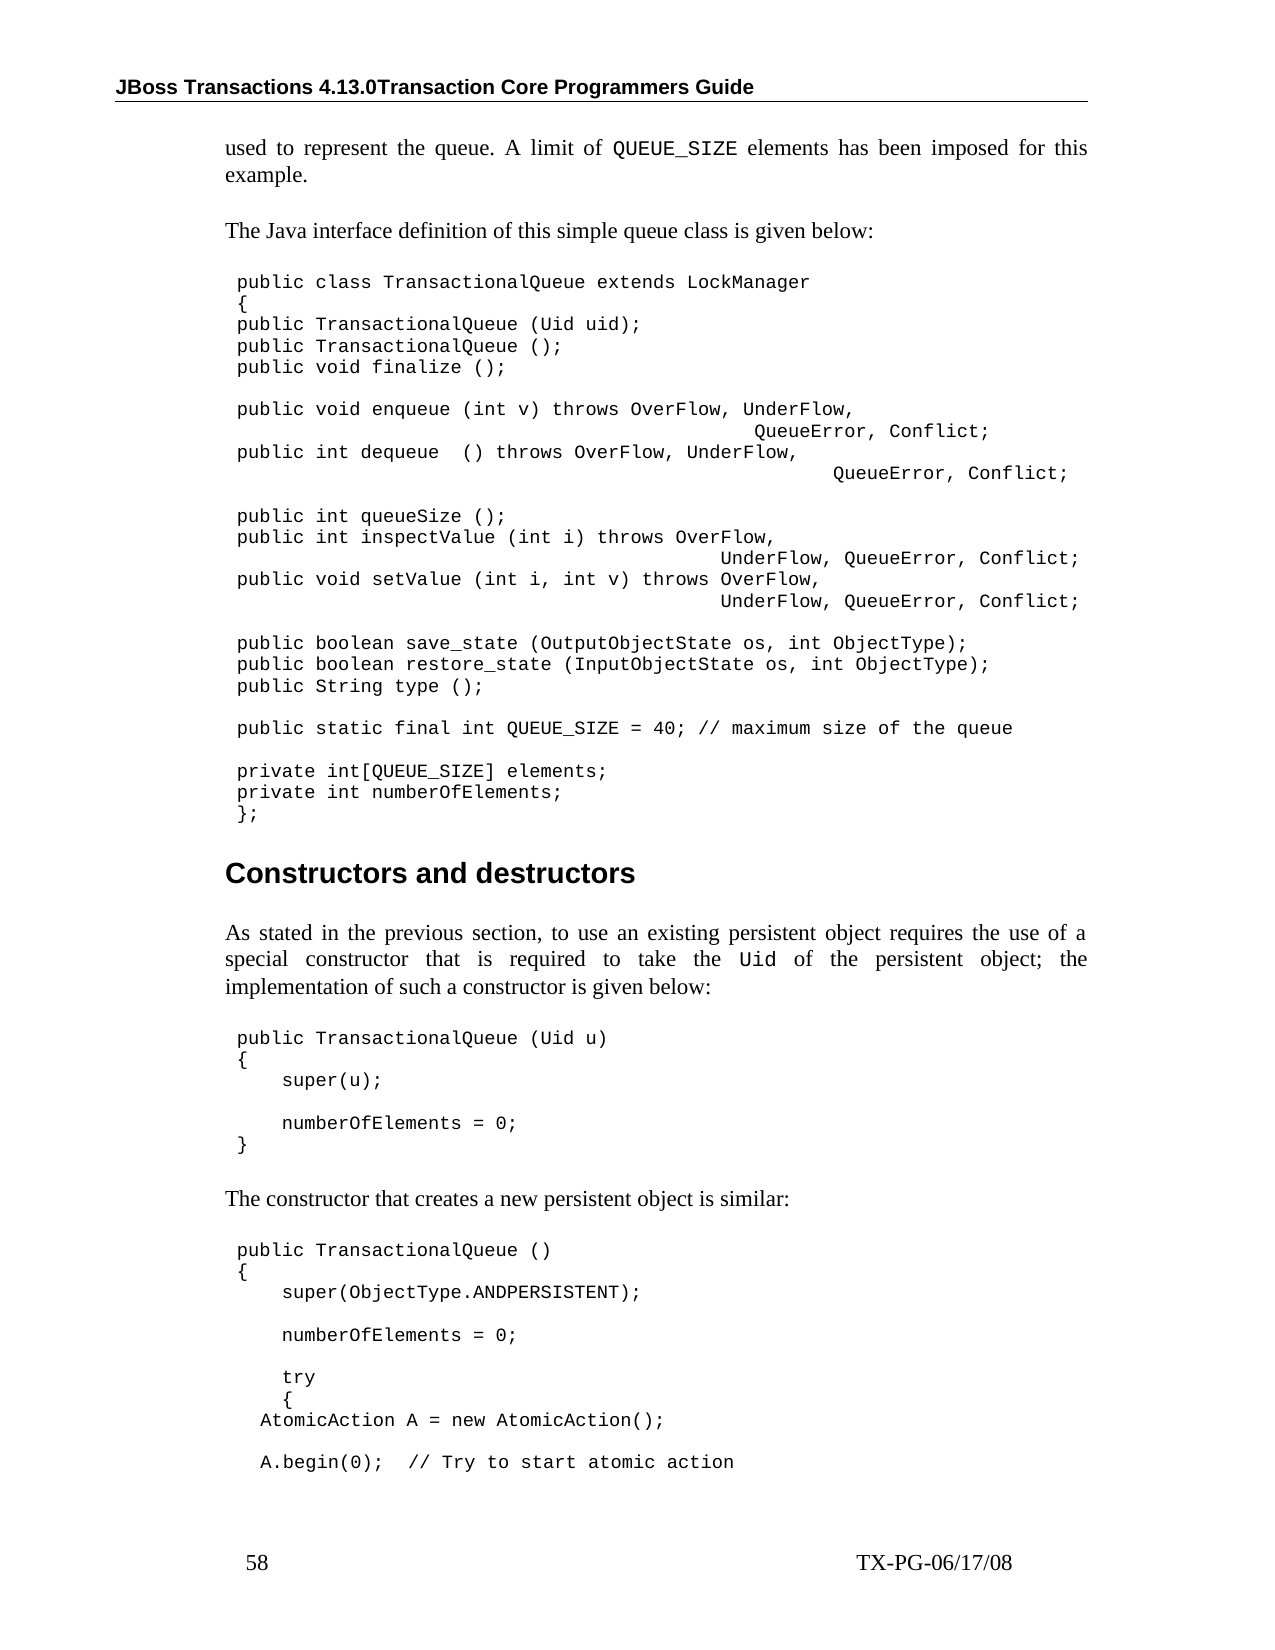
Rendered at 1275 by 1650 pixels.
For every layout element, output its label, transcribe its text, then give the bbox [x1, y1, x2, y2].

subtitle Constructors and destructors [225, 856, 1088, 890]
text public TransactionalQueue () { super(ObjectType.ANDPERSISTENT); numberOfElements = 0; try { AtomicAction A = new AtomicAction(); A.begin(0); // Try to start atomic action [237, 1241, 1088, 1496]
text As stated in the previous section, to use an existing persistent object requires the use of a special constructor that is required to take the Uid of the persistent object; the implementation of such a constructor is given below: [225, 919, 1088, 999]
text public TransactionalQueue (Uid u) { super(u); numberOfElements = 0; } [237, 1028, 1088, 1156]
text public class TransactionalQueue extends LockManager { public TransactionalQueue (Uid uid); public TransactionalQueue (); public void finalize (); public void enqueue (int v) throws OverFlow, UnderFlow, QueueError, Conflict; public int dequeue () throws OverFlow, UnderFlow, QueueError, Conflict; public int queueSize (); public int inspectValue (int i) throws OverFlow, UnderFlow, QueueError, Conflict; public void setValue (int i, int v) throws OverFlow, UnderFlow, QueueError, Conflict; public boolean save_state (OutputObjectState os, int ObjectType); public boolean restore_state (InputObjectState os, int ObjectType); public String type (); public static final int QUEUE_SIZE = 40; // maximum size of the queue private int[QUEUE_SIZE] elements; private int numberOfElements; }; [237, 273, 1088, 825]
text The Java interface definition of this simple queue class is given below: [225, 217, 1088, 243]
text used to represent the queue. A limit of QUEUE_SIZE elements has been imposed for this example. [225, 134, 1088, 188]
text The constructor that creates a new persistent object is similar: [225, 1185, 1088, 1212]
